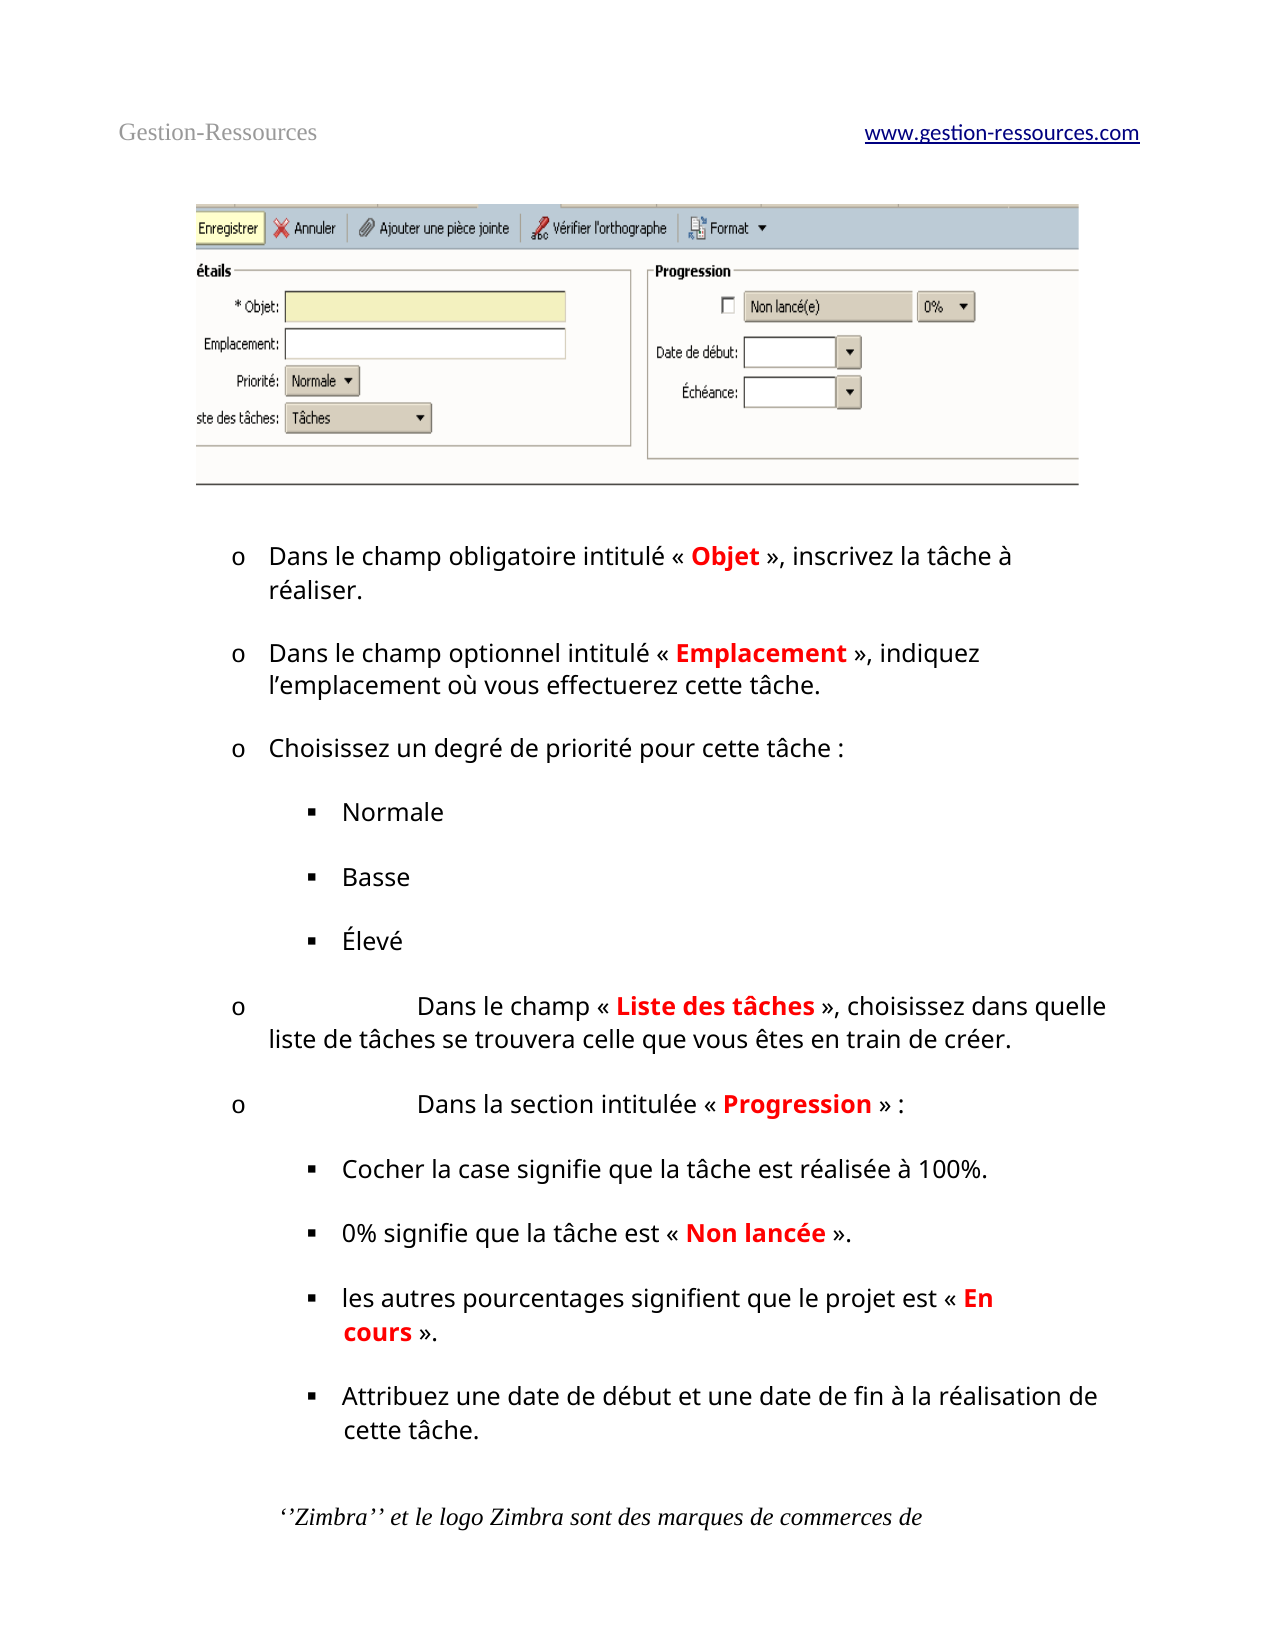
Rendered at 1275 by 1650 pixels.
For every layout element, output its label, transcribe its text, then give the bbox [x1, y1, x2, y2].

text  Élevé [306, 924, 1171, 958]
text o Choisissez un degré de priorité pour cette tâche : [231, 730, 1171, 764]
text  Cocher la case signifie que la tâche est réalisée à 100%. [306, 1151, 1171, 1186]
text  Normale [306, 795, 1171, 829]
text  Attribuez une date de début et une date de fin à la réalisation de cette tâche. [306, 1379, 1127, 1447]
text o Dans la section intitulée « Progression » : [231, 1087, 1171, 1121]
text  0% signifie que la tâche est « Non lancée ». [306, 1216, 1171, 1250]
text o Dans le champ obligatoire intitulé « Objet », inscrivez la tâche à réaliser. [231, 538, 1092, 607]
text  les autres pourcentages signifient que le projet est « En cours ». [306, 1280, 1058, 1348]
text o Dans le champ optionnel intitulé « Emplacement », indiquez l’emplacement où vous effectuerez cette tâche. [231, 636, 1052, 701]
text  Basse [306, 859, 1171, 894]
text o Dans le champ « Liste des tâches », choisissez dans quelle liste de tâches se trouvera celle que vous êtes en train de créer. [231, 989, 1106, 1056]
